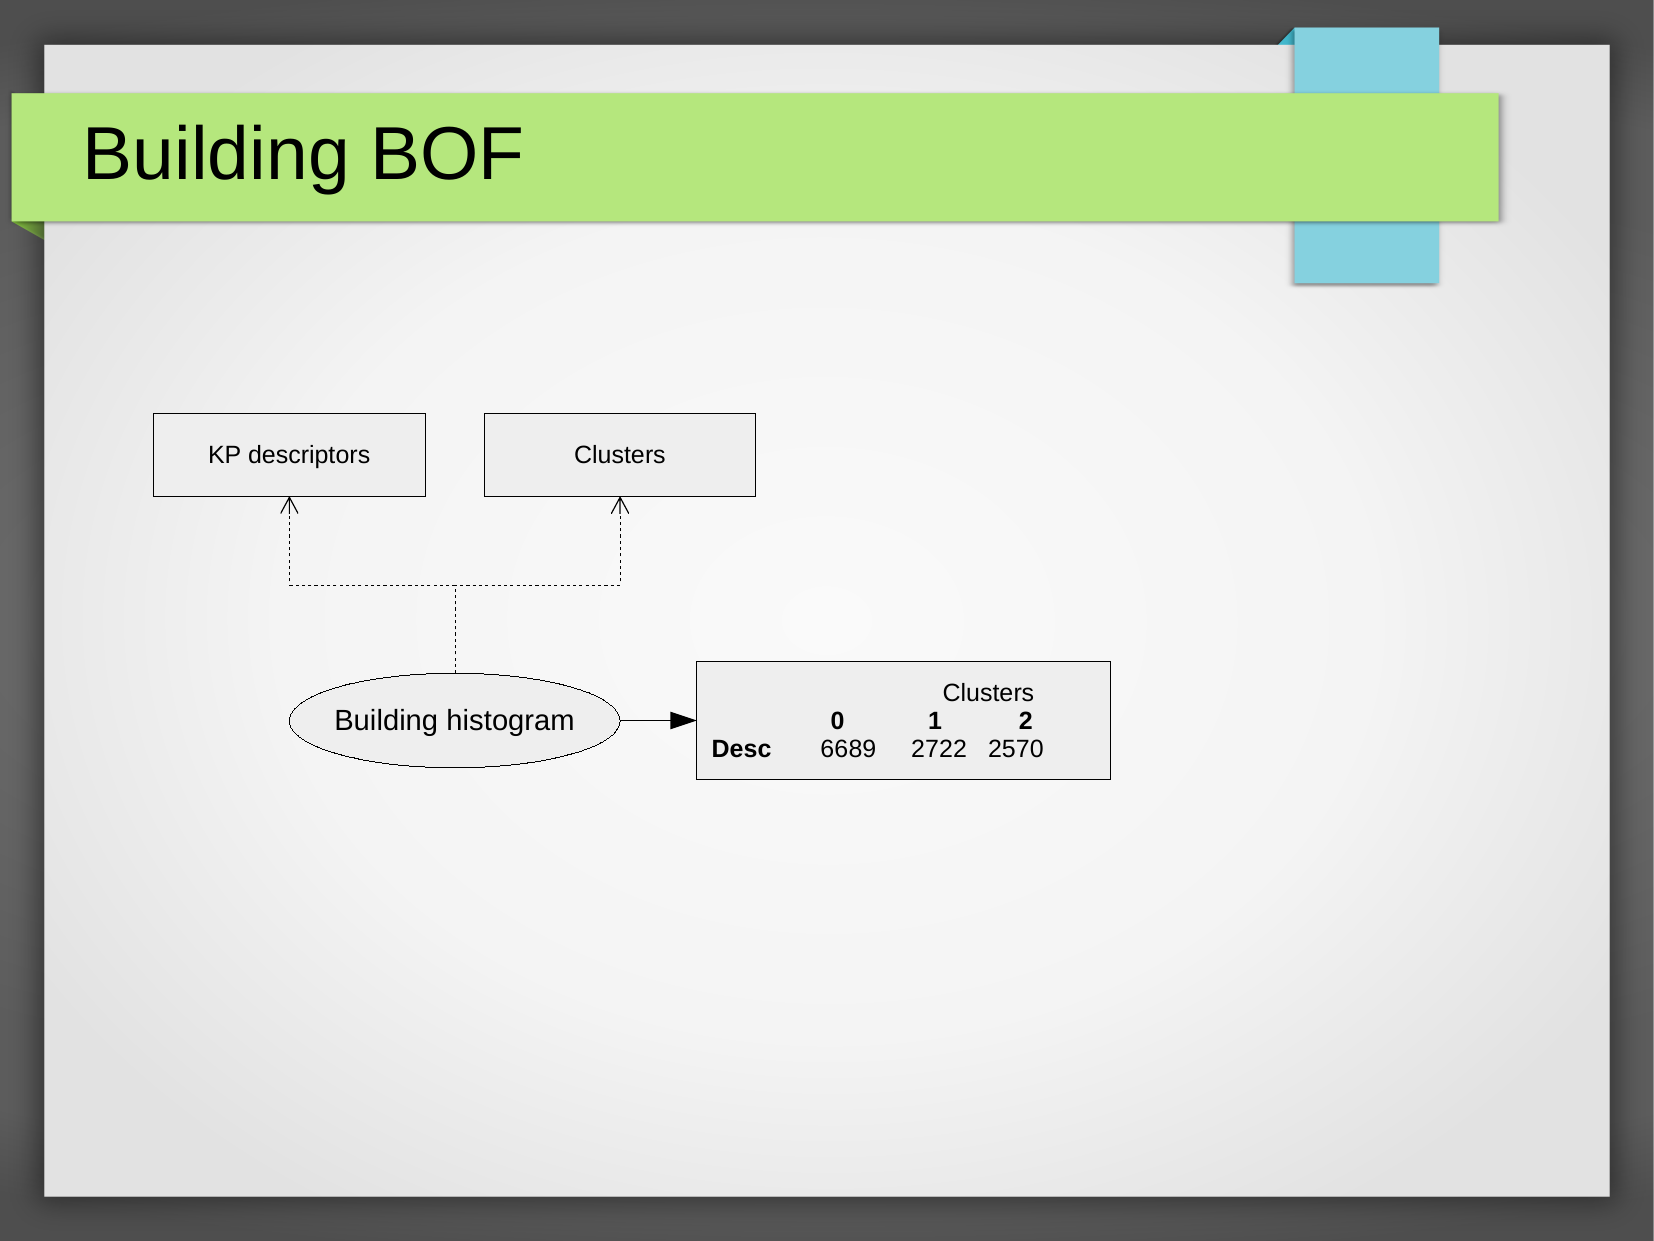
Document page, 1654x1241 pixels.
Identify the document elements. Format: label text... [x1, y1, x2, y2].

picture [0, 0, 1654, 1241]
title Building BOF [82, 94, 1264, 213]
text_box KP descriptors [153, 413, 426, 497]
text_box Building histogram [289, 673, 621, 768]
text_box Clusters 0 1 2 Desc 6689 2722 2570 [696, 661, 1111, 780]
text_box Clusters [484, 413, 756, 497]
